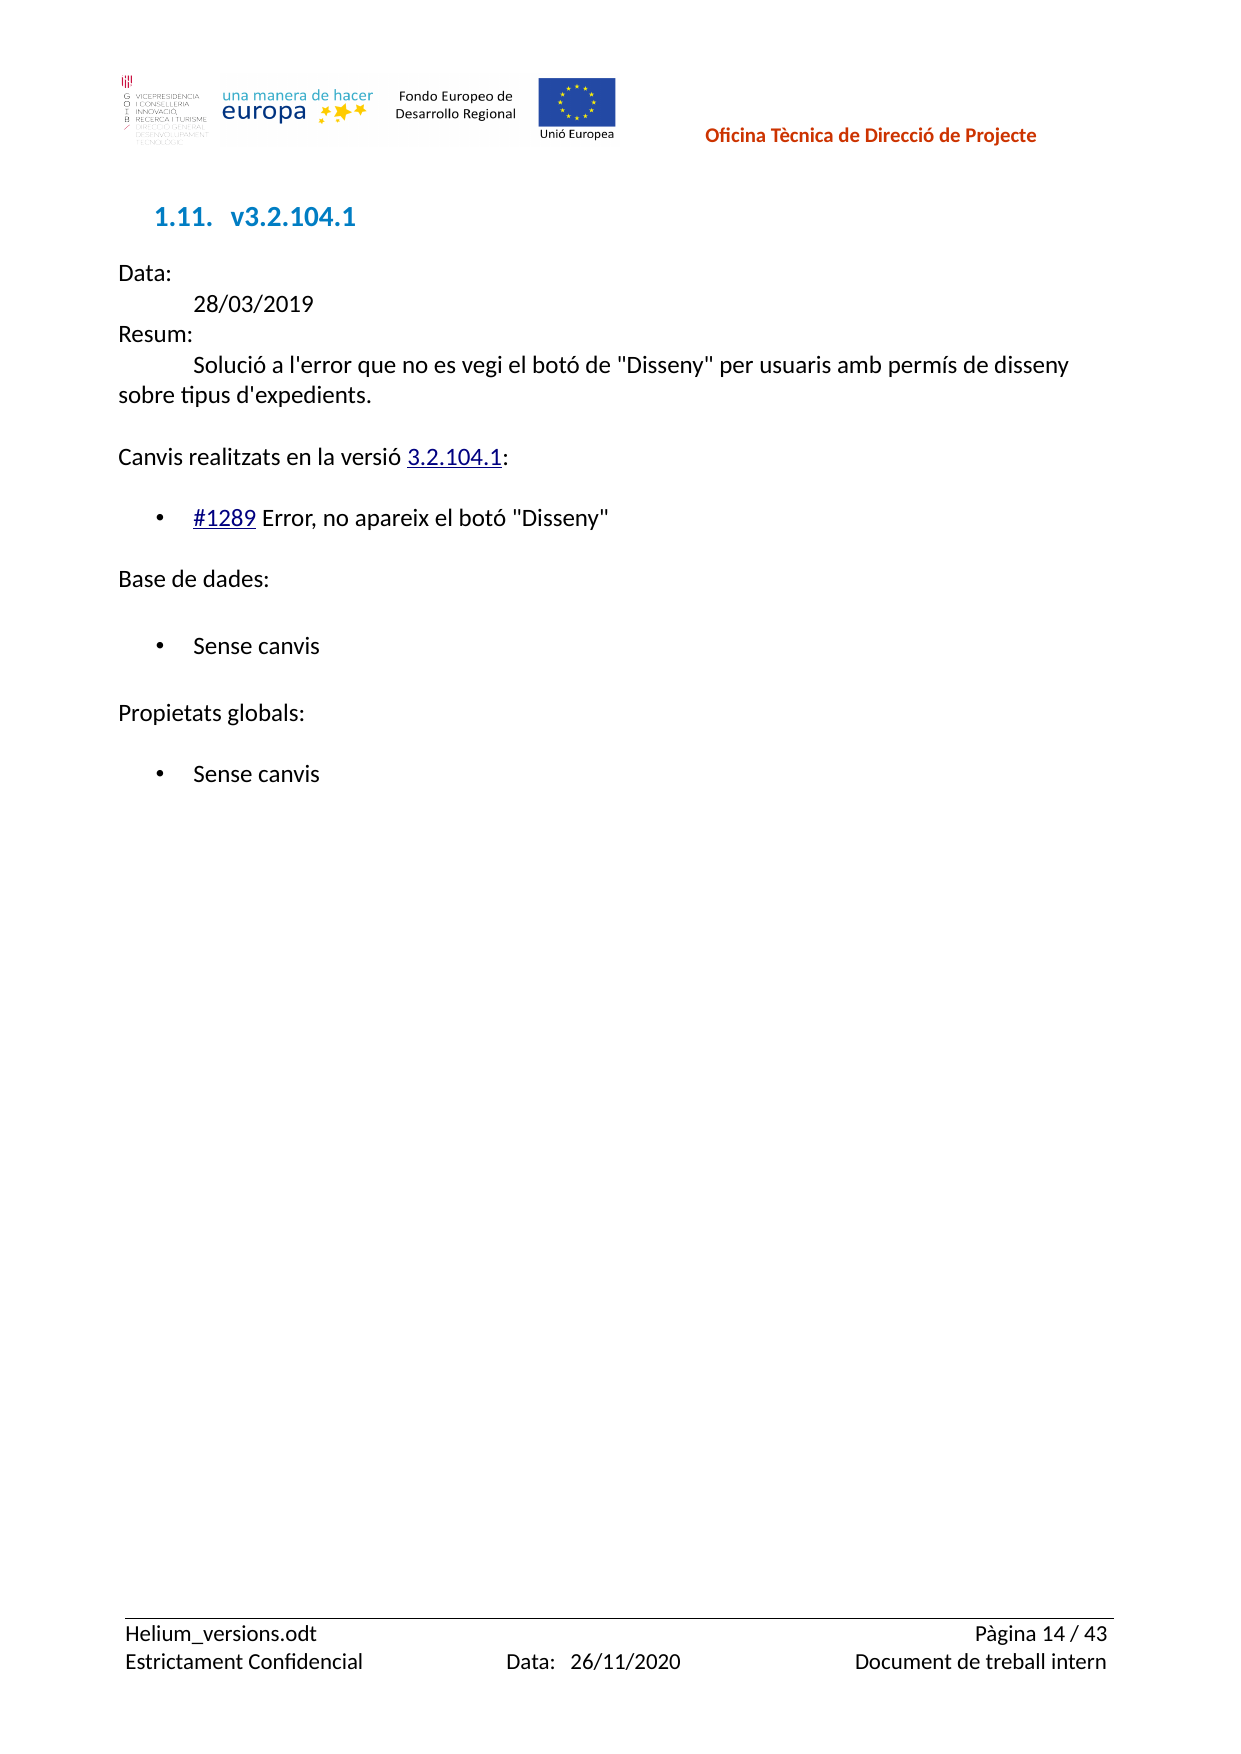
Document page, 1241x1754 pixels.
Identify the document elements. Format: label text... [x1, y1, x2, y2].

list #1289 Error, no apareix el botó "Disseny" [156, 502, 1122, 532]
list Sense canvis [156, 630, 1122, 660]
text Solució a l'error que no es vegi el botó de "Disseny" per usuaris amb permís de disseny sobre tipus d'expedients. [118, 349, 1122, 410]
text Canvis realitzats en la versió 3.2.104.1: [118, 441, 1122, 471]
text Data: [118, 258, 1122, 288]
text 28/03/2019 [118, 288, 1122, 319]
subtitle v3.2.104.1 [153, 198, 1122, 234]
text Propietats globals: [118, 697, 1122, 727]
list Sense canvis [156, 758, 1122, 788]
picture [219, 73, 621, 147]
text Resum: [118, 319, 1122, 349]
text Base de dades: [118, 563, 1122, 593]
picture [118, 73, 213, 147]
